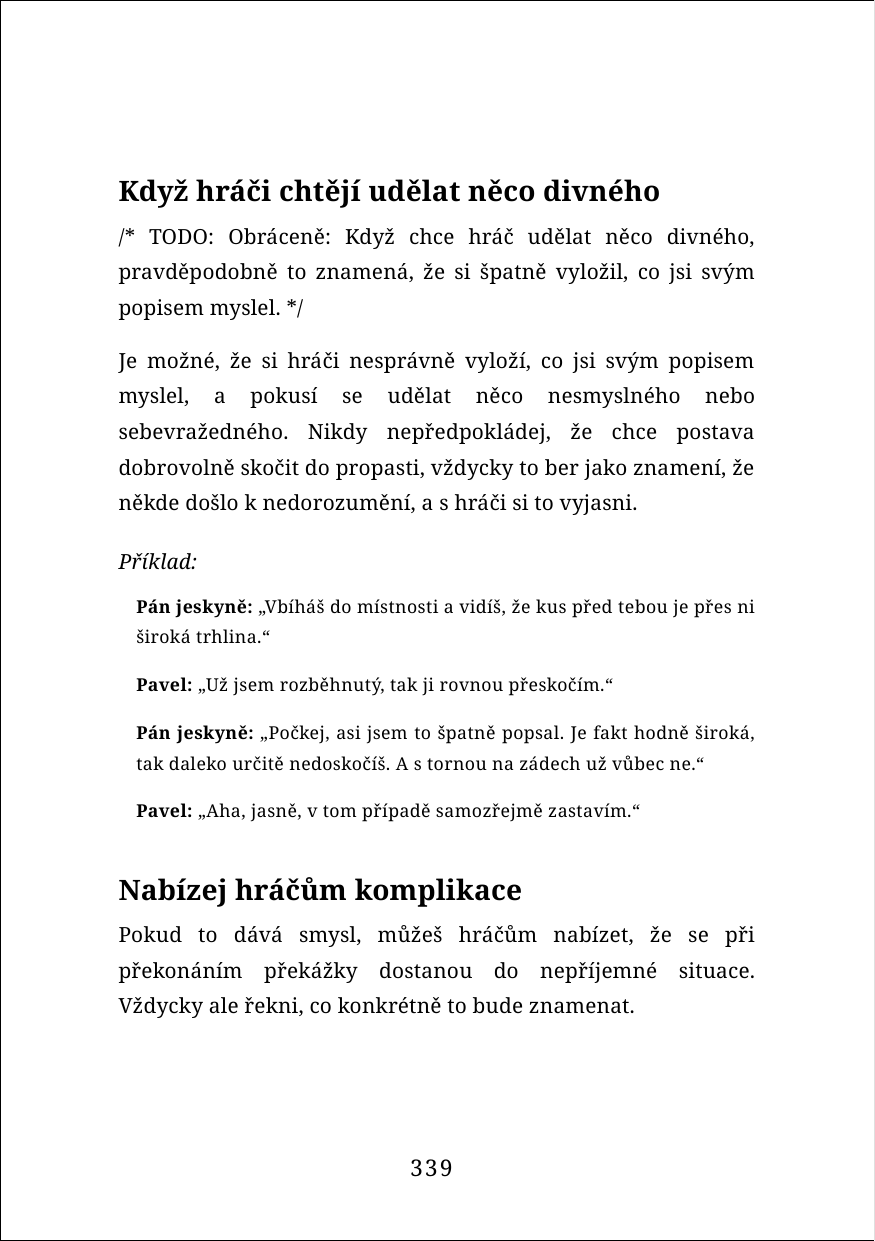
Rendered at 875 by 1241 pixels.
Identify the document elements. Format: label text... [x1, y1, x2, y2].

subtitle Když hráči chtějí udělat něco divného [118, 172, 756, 210]
text /* TODO: Obráceně: Když chce hráč udělat něco divného, pravděpodobně to znamená, že si špatně vyložil, co jsi svým popisem myslel. */ [118, 222, 756, 321]
text Pavel: „Aha, jasně, v tom případě samozřejmě zastavím.“ [136, 799, 756, 823]
text Pokud to dává smysl, můžeš hráčům nabízet, že se při překonáním překážky dostanou do nepříjemné situace. Vždycky ale řekni, co konkrétně to bude znamenat. [118, 921, 756, 1020]
text Příklad: [118, 547, 756, 576]
text Pán jeskyně: „Počkej, asi jsem to špatně popsal. Je fakt hodně široká, tak daleko určitě nedoskočíš. A s tornou na zádech už vůbec ne.“ [136, 721, 756, 775]
subtitle Nabízej hráčům komplikace [118, 870, 756, 909]
text Pán jeskyně: „Vbíháš do místnosti a vidíš, že kus před tebou je přes ni široká trhlina.“ [136, 595, 756, 649]
text Pavel: „Už jsem rozběhnutý, tak ji rovnou přeskočím.“ [136, 673, 756, 697]
text Je možné, že si hráči nesprávně vyloží, co jsi svým popisem myslel, a pokusí se udělat něco nesmyslného nebo sebevražedného. Nikdy nepředpokládej, že chce postava dobrovolně skočit do propasti, vždycky to ber jako znamení, že někde došlo k nedorozumění, a s hráči si to vyjasni. [118, 346, 756, 517]
